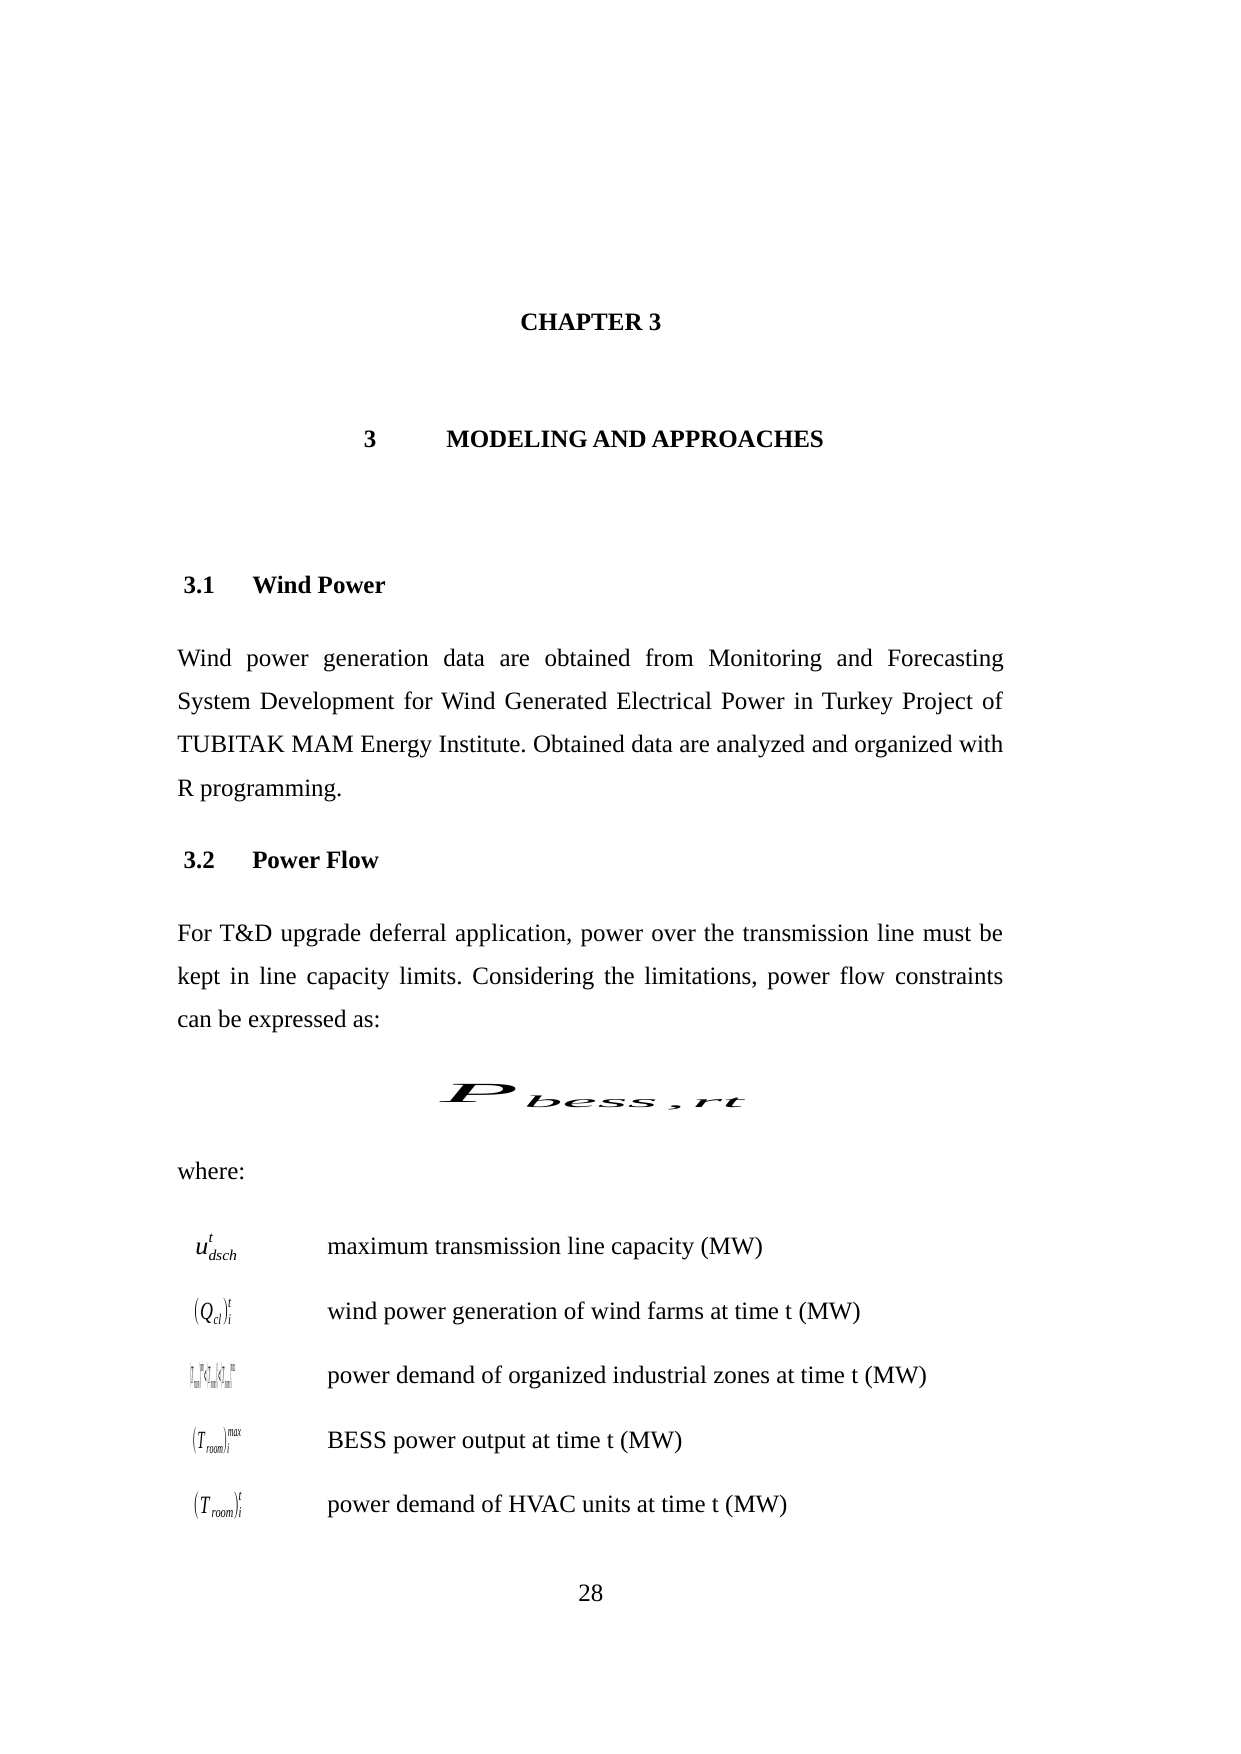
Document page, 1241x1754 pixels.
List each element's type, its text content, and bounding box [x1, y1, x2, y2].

text power demand of organized industrial zones at time t (MW) [177, 1358, 1004, 1393]
subtitle MODELING AND APPROACHES [177, 424, 1004, 453]
text wind power generation of wind farms at time t (MW) [177, 1293, 1004, 1328]
text power demand of HVAC units at time t (MW) [177, 1487, 1004, 1522]
subtitle Wind Power [177, 571, 1004, 599]
subtitle CHAPTER 3 [177, 307, 1004, 336]
text BESS power output at time t (MW) [177, 1422, 1004, 1457]
text where: [177, 1156, 1004, 1185]
subtitle Power Flow [177, 845, 1004, 874]
text maximum transmission line capacity (MW) [177, 1229, 1004, 1264]
text Wind power generation data are obtained from Monitoring and Forecasting System Development for Wind Generated Electrical Power in Turkey Project of TUBITAK MAM Energy Institute. Obtained data are analyzed and organized with R programming. [177, 643, 1004, 801]
text For T&D upgrade deferral application, power over the transmission line must be kept in line capacity limits. Considering the limitations, power flow constraints can be expressed as: [177, 918, 1004, 1033]
